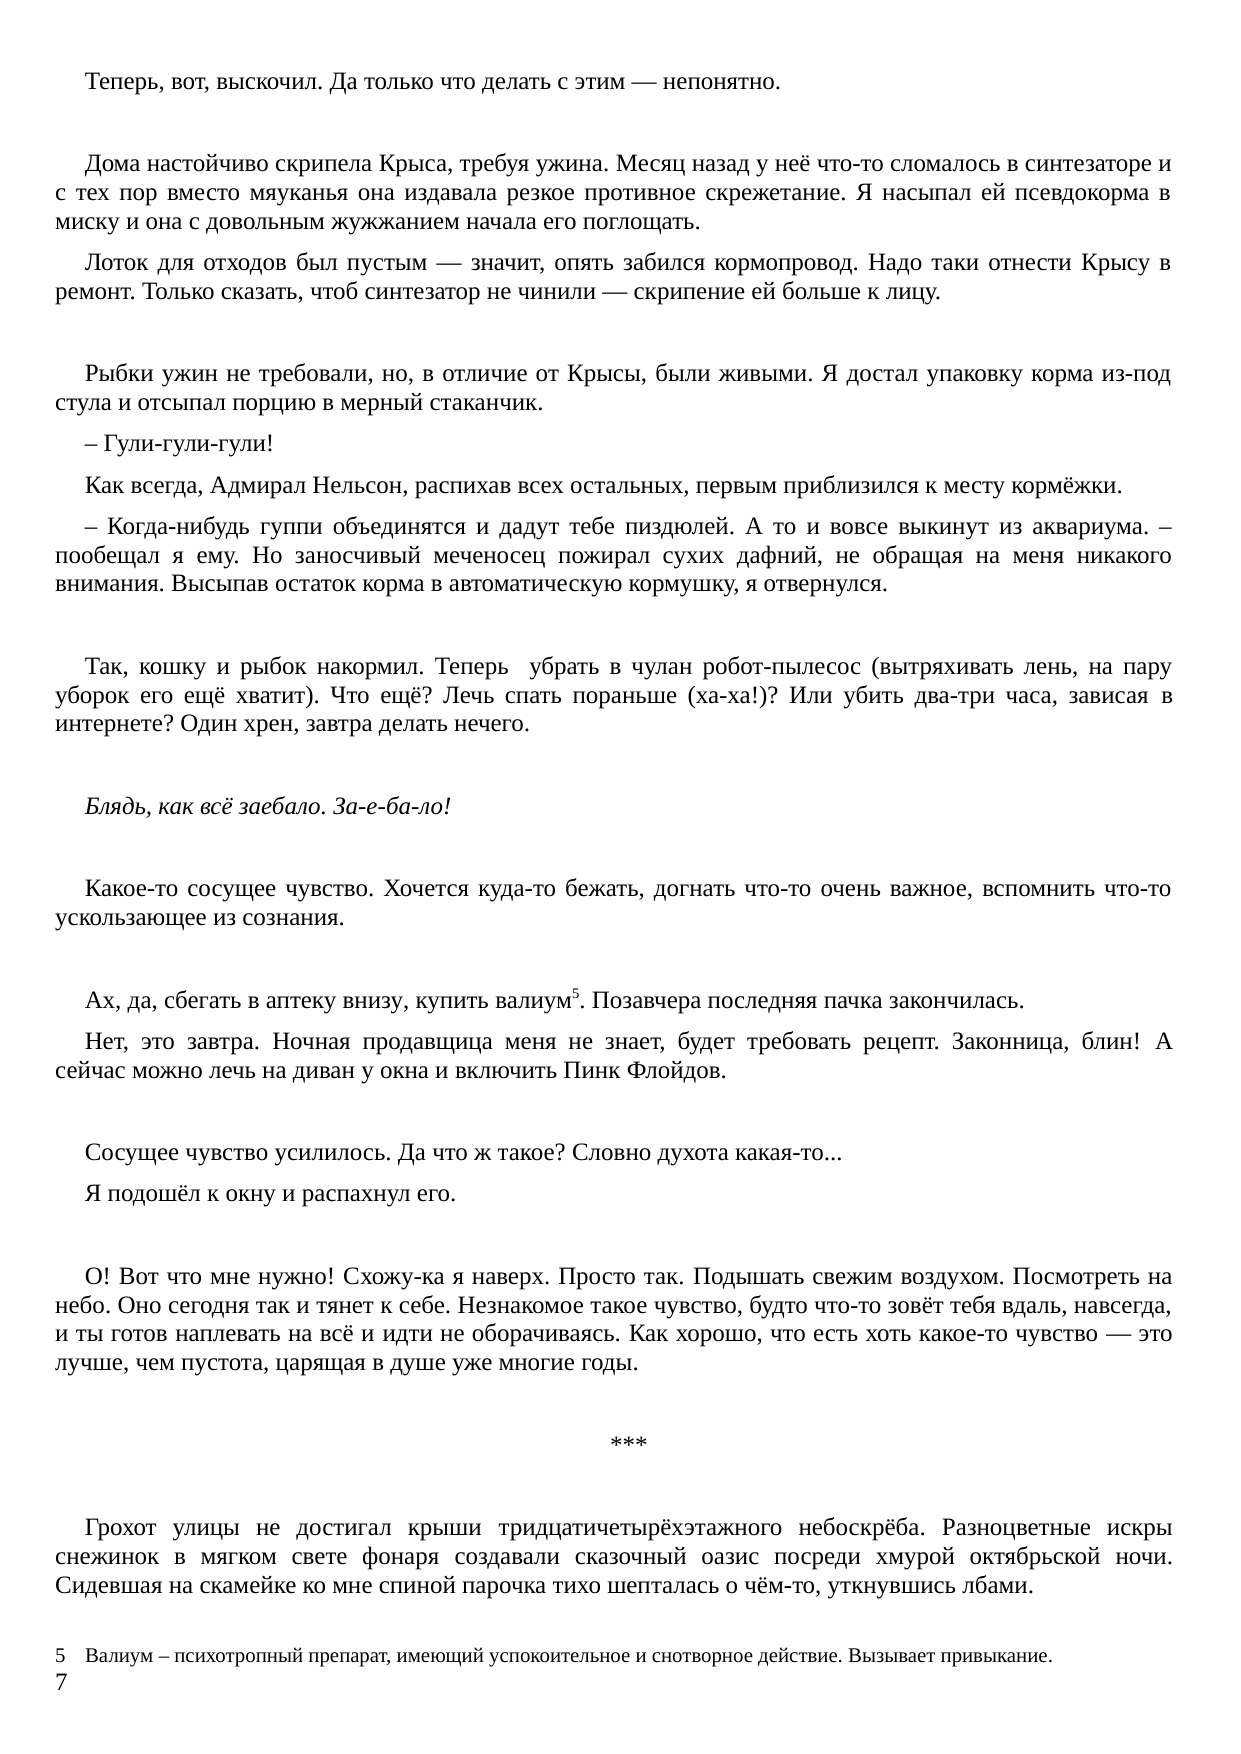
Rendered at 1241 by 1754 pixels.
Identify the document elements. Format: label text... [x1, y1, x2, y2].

text Лоток для отходов был пустым — значит, опять забился кормопровод. Надо таки отнести Крысу в ремонт. Только сказать, чтоб синтезатор не чинили — скрипение ей больше к лицу. [55, 247, 1173, 305]
text Валиум – психотропный препарат, имеющий успокоительное и снотворное действие. Вызывает привыкание. [55, 1642, 1173, 1667]
text Теперь, вот, выскочил. Да только что делать с этим — непонятно. [55, 66, 1173, 95]
text *** [55, 1430, 1173, 1458]
text – Гули-гули-гули! [55, 428, 1173, 457]
text Я подошёл к окну и распахнул его. [55, 1178, 1173, 1207]
text Рыбки ужин не требовали, но, в отличие от Крысы, были живыми. Я достал упаковку корма из-под стула и отсыпал порцию в мерный стаканчик. [55, 358, 1173, 416]
text Ах, да, сбегать в аптеку внизу, купить валиум. Позавчера последняя пачка закончилась. [55, 985, 1173, 1013]
text Так, кошку и рыбок накормил. Теперь убрать в чулан робот-пылесос (вытряхивать лень, на пару уборок его ещё хватит). Что ещё? Лечь спать пораньше (ха-ха!)? Или убить два-три часа, зависая в интернете? Один хрен, завтра делать нечего. [55, 651, 1173, 737]
text О! Вот что мне нужно! Схожу-ка я наверх. Просто так. Подышать свежим воздухом. Посмотреть на небо. Оно сегодня так и тянет к себе. Незнакомое такое чувство, будто что-то зовёт тебя вдаль, навсегда, и ты готов наплевать на всё и идти не оборачиваясь. Как хорошо, что есть хоть какое-то чувство — это лучше, чем пустота, царящая в душе уже многие годы. [55, 1261, 1173, 1376]
text – Когда-нибудь гуппи объединятся и дадут тебе пиздюлей. А то и вовсе выкинут из аквариума. – пообещал я ему. Но заносчивый меченосец пожирал сухих дафний, не обращая на меня никакого внимания. Высыпав остаток корма в автоматическую кормушку, я отвернулся. [55, 511, 1173, 597]
text Сосущее чувство усилилось. Да что ж такое? Словно духота какая-то... [55, 1137, 1173, 1166]
text Как всегда, Адмирал Нельсон, распихав всех остальных, первым приблизился к месту кормёжки. [55, 470, 1173, 498]
text Дома настойчиво скрипела Крыса, требуя ужина. Месяц назад у неё что-то сломалось в синтезаторе и с тех пор вместо мяуканья она издавала резкое противное скрежетание. Я насыпал ей псевдокорма в миску и она с довольным жужжанием начала его поглощать. [55, 148, 1173, 235]
text Какое-то сосущее чувство. Хочется куда-то бежать, догнать что-то очень важное, вспомнить что-то ускользающее из сознания. [55, 873, 1173, 931]
text Блядь, как всё заебало. За-е-ба-ло! [55, 791, 1173, 820]
text Нет, это завтра. Ночная продавщица меня не знает, будет требовать рецепт. Законница, блин! А сейчас можно лечь на диван у окна и включить Пинк Флойдов. [55, 1026, 1173, 1083]
text Грохот улицы не достигал крыши тридцатичетырёхэтажного небоскрёба. Разноцветные искры снежинок в мягком свете фонаря создавали сказочный оазис посреди хмурой октябрьской ночи. Сидевшая на скамейке ко мне спиной парочка тихо шепталась о чём-то, уткнувшись лбами. [55, 1512, 1173, 1598]
